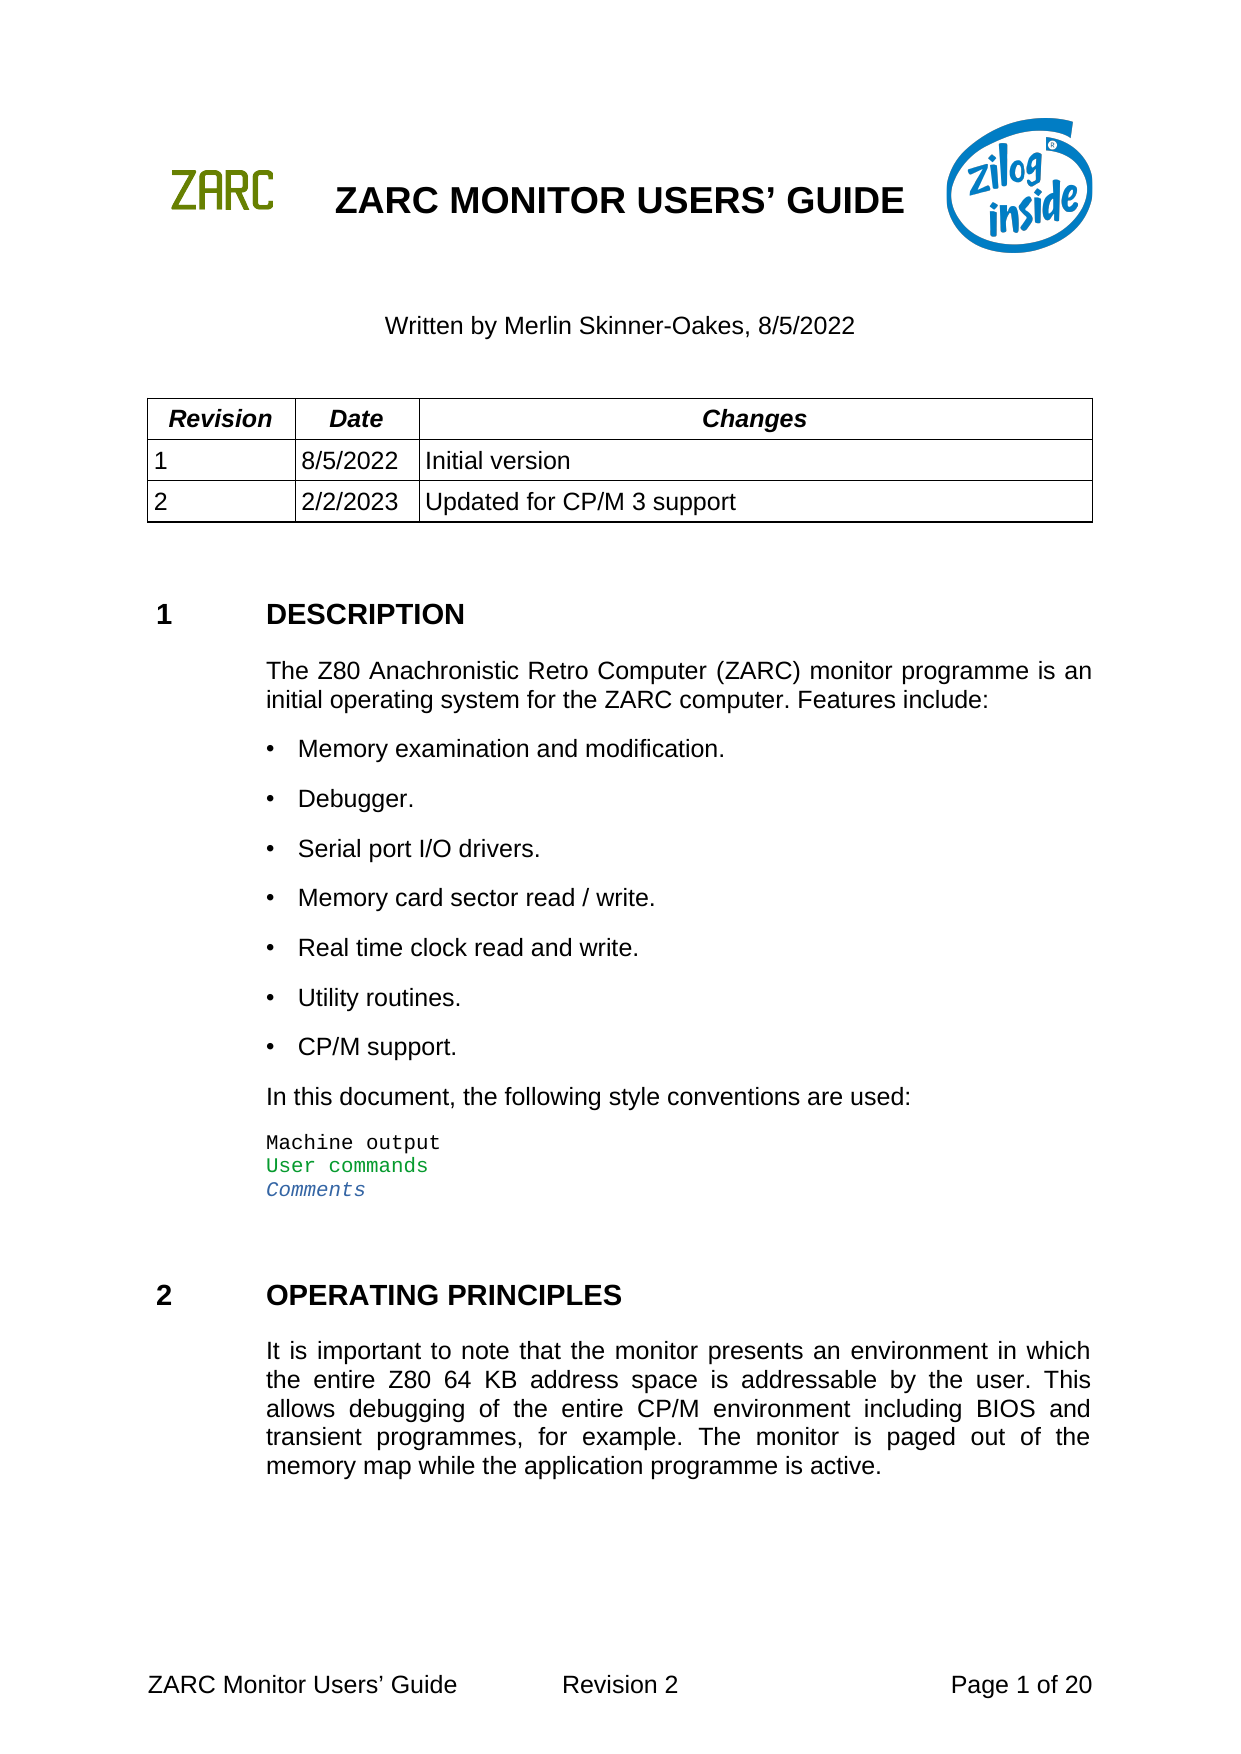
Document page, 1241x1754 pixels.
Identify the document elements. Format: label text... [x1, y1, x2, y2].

table_cell 1 [148, 440, 295, 480]
list CP/M support. [266, 1032, 1092, 1061]
picture [946, 118, 1093, 253]
table_cell 8/5/2022 [296, 440, 419, 480]
table_header Revision [148, 399, 295, 439]
table_cell Updated for CP/M 3 support [420, 481, 1092, 521]
text Written by Merlin Skinner-Oakes, 8/5/2022 [148, 311, 1092, 339]
text The Z80 Anachronistic Retro Computer (ZARC) monitor programme is an initial operating system for the ZARC computer. Features include: [266, 656, 1092, 713]
table_header [947, 253, 1092, 281]
table_cell 2 [148, 481, 295, 521]
table_header ZARC Monitor Users’ Guide [294, 118, 947, 281]
text Machine output [266, 1132, 1092, 1155]
table_header Changes [420, 399, 1092, 439]
table_header [148, 118, 293, 209]
picture [171, 170, 273, 210]
list Memory examination and modification. [266, 734, 1092, 763]
text It is important to note that the monitor presents an environment in which the entire Z80 64 KB address space is addressable by the user. This allows debugging of the entire CP/M environment including BIOS and transient programmes, for example. The monitor is paged out of the memory map while the application programme is active. [266, 1336, 1092, 1480]
text User commands [266, 1155, 1092, 1179]
list Memory card sector read / write. [266, 883, 1092, 912]
table_cell Initial version [420, 440, 1092, 480]
list Utility routines. [266, 983, 1092, 1012]
table_header [148, 210, 293, 281]
subtitle Description [148, 597, 1092, 631]
list Real time clock read and write. [266, 933, 1092, 962]
list Debugger. [266, 784, 1092, 813]
table_cell 2/2/2023 [296, 481, 419, 521]
text In this document, the following style conventions are used: [266, 1082, 1092, 1111]
subtitle Operating Principles [148, 1278, 1092, 1311]
list Serial port I/O drivers. [266, 834, 1092, 862]
text Comments [266, 1179, 1092, 1203]
table_header Date [296, 399, 419, 439]
